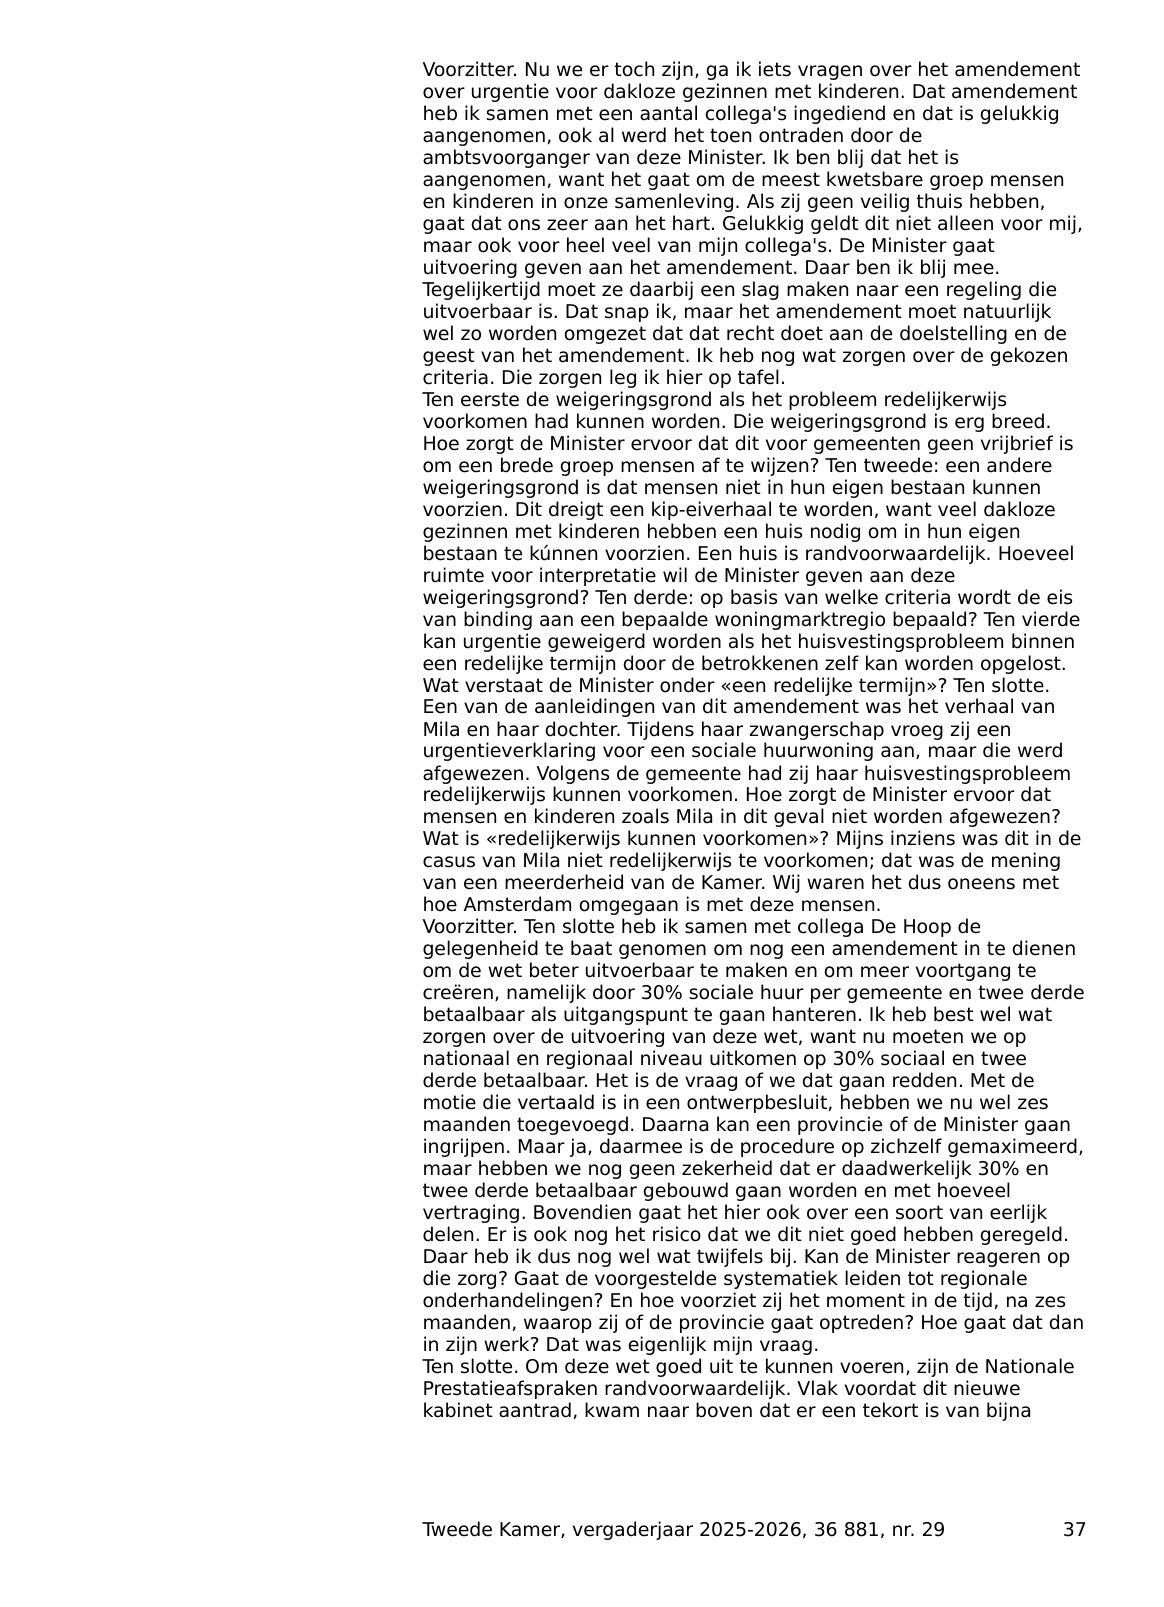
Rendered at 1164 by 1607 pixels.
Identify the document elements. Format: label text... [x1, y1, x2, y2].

text Voorzitter. Ten slotte heb ik samen met collega De Hoop de gelegenheid te baat genomen om nog een amendement in te dienen om de wet beter uitvoerbaar te maken en om meer voortgang te creëren, namelijk door 30% sociale huur per gemeente en twee derde betaalbaar als uitgangspunt te gaan hanteren. Ik heb best wel wat zorgen over de uitvoering van deze wet, want nu moeten we op nationaal en regionaal niveau uitkomen op 30% sociaal en twee derde betaalbaar. Het is de vraag of we dat gaan redden. Met de motie die vertaald is in een ontwerpbesluit, hebben we nu wel zes maanden toegevoegd. Daarna kan een provincie of de Minister gaan ingrijpen. Maar ja, daarmee is de procedure op zichzelf gemaximeerd, maar hebben we nog geen zekerheid dat er daadwerkelijk 30% en twee derde betaalbaar gebouwd gaan worden en met hoeveel vertraging. Bovendien gaat het hier ook over een soort van eerlijk delen. Er is ook nog het risico dat we dit niet goed hebben geregeld. Daar heb ik dus nog wel wat twijfels bij. Kan de Minister reageren op die zorg? Gaat de voorgestelde systematiek leiden tot regionale onderhandelingen? En hoe voorziet zij het moment in de tijd, na zes maanden, waarop zij of de provincie gaat optreden? Hoe gaat dat dan in zijn werk? Dat was eigenlijk mijn vraag. [422, 916, 1087, 1356]
text Voorzitter. Nu we er toch zijn, ga ik iets vragen over het amendement over urgentie voor dakloze gezinnen met kinderen. Dat amendement heb ik samen met een aantal collega's ingediend en dat is gelukkig aangenomen, ook al werd het toen ontraden door de ambtsvoorganger van deze Minister. Ik ben blij dat het is aangenomen, want het gaat om de meest kwetsbare groep mensen en kinderen in onze samenleving. Als zij geen veilig thuis hebben, gaat dat ons zeer aan het hart. Gelukkig geldt dit niet alleen voor mij, maar ook voor heel veel van mijn collega's. De Minister gaat uitvoering geven aan het amendement. Daar ben ik blij mee. Tegelijkertijd moet ze daarbij een slag maken naar een regeling die uitvoerbaar is. Dat snap ik, maar het amendement moet natuurlijk wel zo worden omgezet dat dat recht doet aan de doelstelling en de geest van het amendement. Ik heb nog wat zorgen over de gekozen criteria. Die zorgen leg ik hier op tafel. [422, 59, 1087, 389]
text Ten slotte. Om deze wet goed uit te kunnen voeren, zijn de Nationale Prestatieafspraken randvoorwaardelijk. Vlak voordat dit nieuwe kabinet aantrad, kwam naar boven dat er een tekort is van bijna [422, 1356, 1087, 1422]
text Ten eerste de weigeringsgrond als het probleem redelijkerwijs voorkomen had kunnen worden. Die weigeringsgrond is erg breed. Hoe zorgt de Minister ervoor dat dit voor gemeenten geen vrijbrief is om een brede groep mensen af te wijzen? Ten tweede: een andere weigeringsgrond is dat mensen niet in hun eigen bestaan kunnen voorzien. Dit dreigt een kip-eiverhaal te worden, want veel dakloze gezinnen met kinderen hebben een huis nodig om in hun eigen bestaan te kúnnen voorzien. Een huis is randvoorwaardelijk. Hoeveel ruimte voor interpretatie wil de Minister geven aan deze weigeringsgrond? Ten derde: op basis van welke criteria wordt de eis van binding aan een bepaalde woningmarktregio bepaald? Ten vierde kan urgentie geweigerd worden als het huisvestingsprobleem binnen een redelijke termijn door de betrokkenen zelf kan worden opgelost. Wat verstaat de Minister onder «een redelijke termijn»? Ten slotte. Een van de aanleidingen van dit amendement was het verhaal van Mila en haar dochter. Tijdens haar zwangerschap vroeg zij een urgentieverklaring voor een sociale huurwoning aan, maar die werd afgewezen. Volgens de gemeente had zij haar huisvestingsprobleem redelijkerwijs kunnen voorkomen. Hoe zorgt de Minister ervoor dat mensen en kinderen zoals Mila in dit geval niet worden afgewezen? Wat is «redelijkerwijs kunnen voorkomen»? Mijns inziens was dit in de casus van Mila niet redelijkerwijs te voorkomen; dat was de mening van een meerderheid van de Kamer. Wij waren het dus oneens met hoe Amsterdam omgegaan is met deze mensen. [422, 389, 1087, 916]
